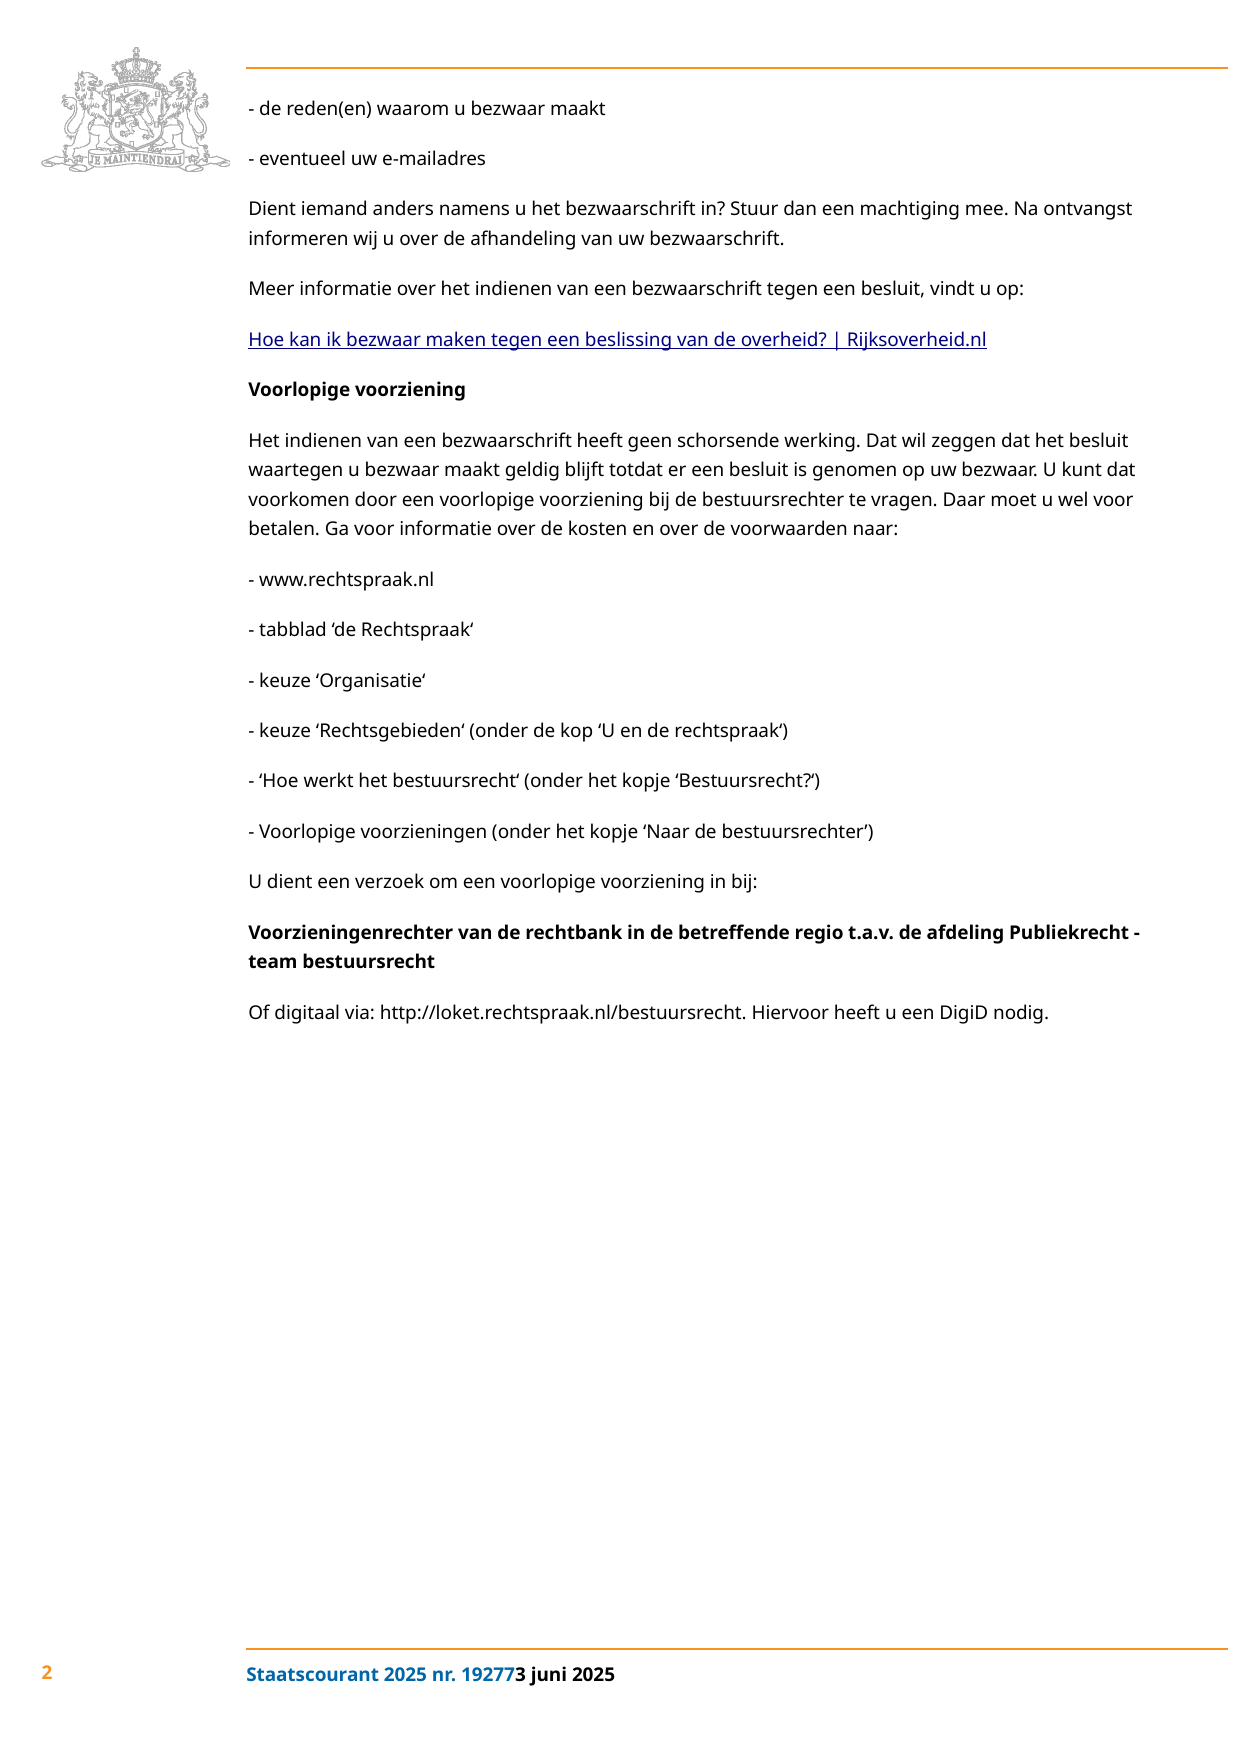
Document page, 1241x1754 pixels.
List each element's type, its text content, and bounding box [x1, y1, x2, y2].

text - keuze ‘Rechtsgebieden‘ (onder de kop ‘U en de rechtspraak‘) [248, 717, 1152, 743]
text U dient een verzoek om een voorlopige voorziening in bij: [248, 868, 1152, 894]
text Dient iemand anders namens u het bezwaarschrift in? Stuur dan een machtiging mee. Na ontvangst informeren wij u over de afhandeling van uw bezwaarschrift. [248, 196, 1152, 251]
text Of digitaal via: http://loket.rechtspraak.nl/bestuursrecht. Hiervoor heeft u een DigiD nodig. [248, 999, 1152, 1025]
text - www.rechtspraak.nl [248, 566, 1152, 592]
text - eventueel uw e-mailadres [248, 145, 1152, 171]
text Voorzieningenrechter van de rechtbank in de betreffende regio t.a.v. de afdeling Publiekrecht - team bestuursrecht [248, 919, 1152, 974]
text Het indienen van een bezwaarschrift heeft geen schorsende werking. Dat wil zeggen dat het besluit waartegen u bezwaar maakt geldig blijft totdat er een besluit is genomen op uw bezwaar. U kunt dat voorkomen door een voorlopige voorziening bij de bestuursrechter te vragen. Daar moet u wel voor betalen. Ga voor informatie over de kosten en over de voorwaarden naar: [248, 427, 1152, 541]
text Voorlopige voorziening [248, 376, 1152, 402]
text Hoe kan ik bezwaar maken tegen een beslissing van de overheid? | Rijksoverheid.nl [248, 326, 1152, 352]
picture [41, 47, 231, 172]
text - ‘Hoe werkt het bestuursrecht‘ (onder het kopje ‘Bestuursrecht?‘) [248, 768, 1152, 793]
text Meer informatie over het indienen van een bezwaarschrift tegen een besluit, vindt u op: [248, 276, 1152, 301]
text - de reden(en) waarom u bezwaar maakt [248, 95, 1152, 121]
text - Voorlopige voorzieningen (onder het kopje ‘Naar de bestuursrechter’) [248, 818, 1152, 844]
text - keuze ‘Organisatie‘ [248, 667, 1152, 693]
text - tabblad ‘de Rechtspraak‘ [248, 616, 1152, 642]
